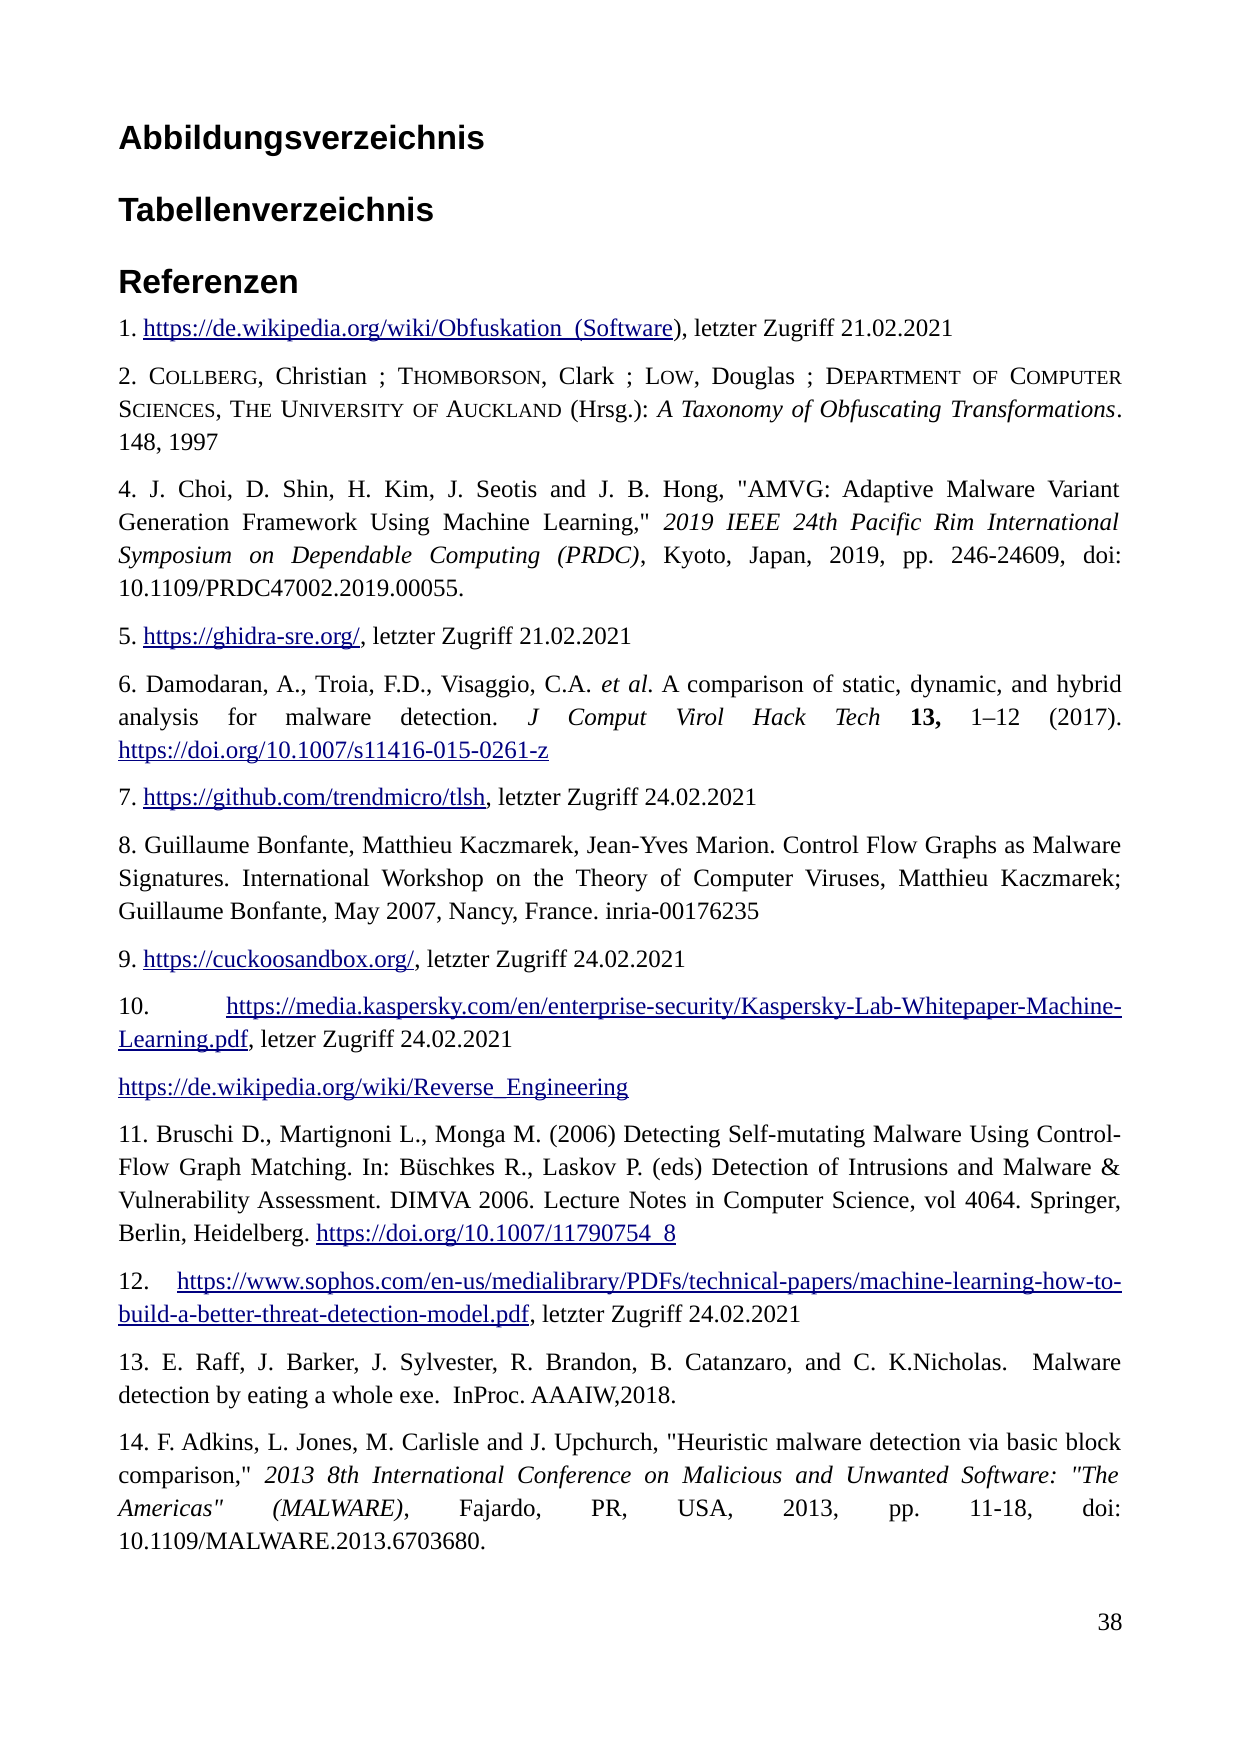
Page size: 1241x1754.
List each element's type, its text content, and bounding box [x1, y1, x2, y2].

text 12. https://www.sophos.com/en-us/medialibrary/PDFs/technical-papers/machine-learning-how-to-build-a-better-threat-detection-model.pdf, letzter Zugriff 24.02.2021 [118, 1266, 1122, 1328]
text 6. Damodaran, A., Troia, F.D., Visaggio, C.A. et al. A comparison of static, dynamic, and hybrid analysis for malware detection. J Comput Virol Hack Tech 13, 1–12 (2017). https://doi.org/10.1007/s11416-015-0261-z [118, 669, 1122, 763]
text 13. E. Raff, J. Barker, J. Sylvester, R. Brandon, B. Catanzaro, and C. K.Nicholas. Malware detection by eating a whole exe. InProc. AAAIW,2018. [118, 1347, 1122, 1408]
subtitle Tabellenverzeichnis [118, 190, 1122, 229]
subtitle Abbildungsverzeichnis [118, 118, 1122, 157]
text 8. Guillaume Bonfante, Matthieu Kaczmarek, Jean-Yves Marion. Control Flow Graphs as Malware Signatures. International Workshop on the Theory of Computer Viruses, Matthieu Kaczmarek; Guillaume Bonfante, May 2007, Nancy, France. inria-00176235 [118, 830, 1122, 925]
text 4. J. Choi, D. Shin, H. Kim, J. Seotis and J. B. Hong, "AMVG: Adaptive Malware Variant Generation Framework Using Machine Learning," 2019 IEEE 24th Pacific Rim International Symposium on Dependable Computing (PRDC), Kyoto, Japan, 2019, pp. 246-24609, doi: 10.1109/PRDC47002.2019.00055. [118, 474, 1122, 602]
text 7. https://github.com/trendmicro/tlsh, letzter Zugriff 24.02.2021 [118, 782, 1122, 811]
text 11. Bruschi D., Martignoni L., Monga M. (2006) Detecting Self-mutating Malware Using Control-Flow Graph Matching. In: Büschkes R., Laskov P. (eds) Detection of Intrusions and Malware & Vulnerability Assessment. DIMVA 2006. Lecture Notes in Computer Science, vol 4064. Springer, Berlin, Heidelberg. https://doi.org/10.1007/11790754_8 [118, 1119, 1122, 1247]
subtitle Referenzen [118, 262, 1122, 301]
text 10. https://media.kaspersky.com/en/enterprise-security/Kaspersky-Lab-Whitepaper-Machine-Learning.pdf, letzer Zugriff 24.02.2021 [118, 991, 1122, 1053]
text 9. https://cuckoosandbox.org/, letzter Zugriff 24.02.2021 [118, 944, 1122, 972]
text 5. https://ghidra-sre.org/, letzter Zugriff 21.02.2021 [118, 621, 1122, 650]
text 14. F. Adkins, L. Jones, M. Carlisle and J. Upchurch, "Heuristic malware detection via basic block comparison," 2013 8th International Conference on Malicious and Unwanted Software: "The Americas" (MALWARE), Fajardo, PR, USA, 2013, pp. 11-18, doi: 10.1109/MALWARE.2013.6703680. [118, 1427, 1122, 1555]
text https://de.wikipedia.org/wiki/Reverse_Engineering [118, 1072, 1122, 1101]
text 1. https://de.wikipedia.org/wiki/Obfuskation_(Software), letzter Zugriff 21.02.2021 [118, 313, 1122, 342]
text 2. Collberg, Christian ; Thomborson, Clark ; Low, Douglas ; Department of Computer Sciences, The University of Auckland (Hrsg.): A Taxonomy of Obfuscating Transformations. 148, 1997 [118, 361, 1122, 456]
